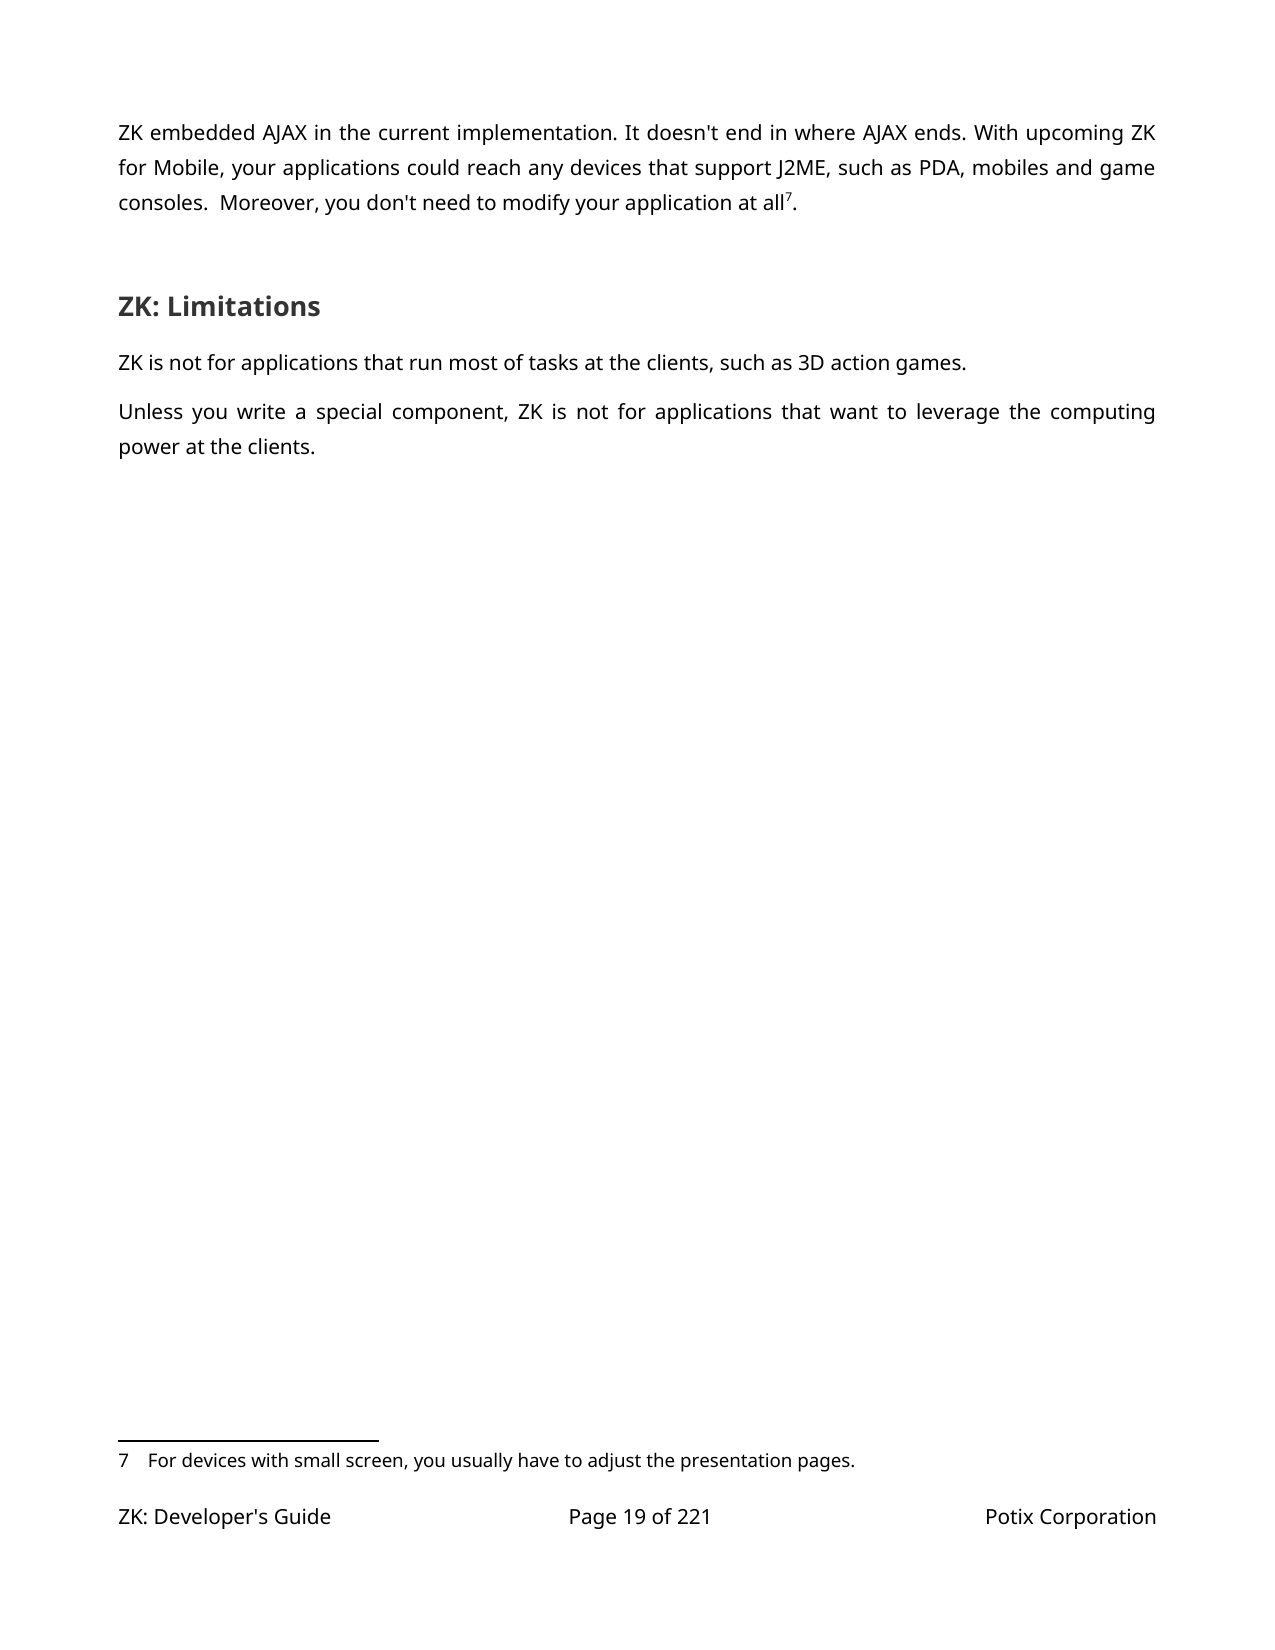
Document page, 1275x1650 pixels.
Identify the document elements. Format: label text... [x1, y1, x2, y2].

text ZK is not for applications that run most of tasks at the clients, such as 3D action games. [118, 348, 1157, 376]
subtitle ZK: Limitations [118, 288, 1157, 324]
text For devices with small screen, you usually have to adjust the presentation pages. [118, 1447, 1157, 1473]
text Unless you write a special component, ZK is not for applications that want to leverage the computing power at the clients. [118, 397, 1157, 460]
text ZK embedded AJAX in the current implementation. It doesn't end in where AJAX ends. With upcoming ZK for Mobile, your applications could reach any devices that support J2ME, such as PDA, mobiles and game consoles. Moreover, you don't need to modify your application at all. [118, 118, 1157, 217]
